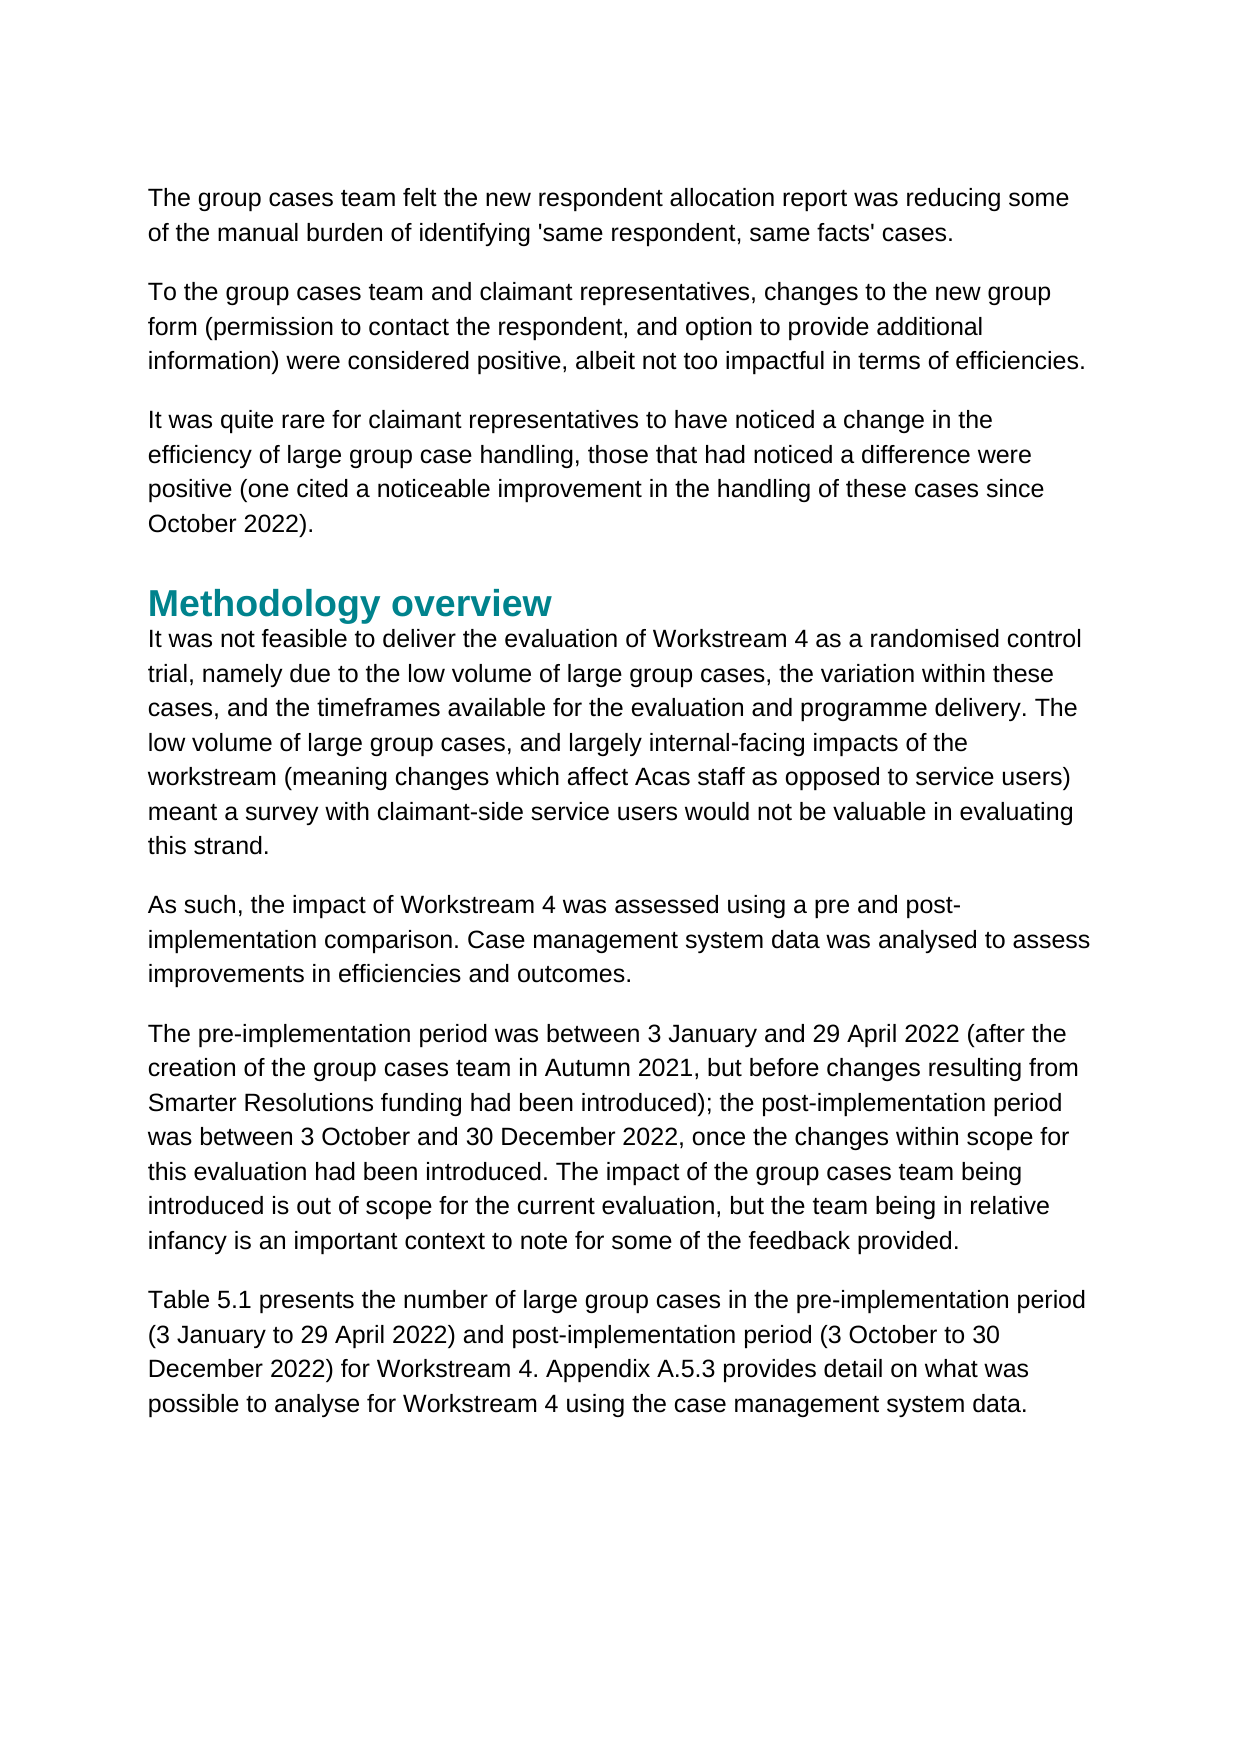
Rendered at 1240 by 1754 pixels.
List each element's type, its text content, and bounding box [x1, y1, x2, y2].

subtitle Methodology overview [148, 581, 1092, 624]
text As such, the impact of Workstream 4 was assessed using a pre and post-implementation comparison. Case management system data was analysed to assess improvements in efficiencies and outcomes. [148, 890, 1092, 988]
list The pre-implementation period was between 3 January and 29 April 2022 (after the creation of the group cases team in Autumn 2021, but before changes resulting from Smarter Resolutions funding had been introduced); the post-implementation period was between 3 October and 30 December 2022, once the changes within scope for this evaluation had been introduced. The impact of the group cases team being introduced is out of scope for the current evaluation, but the team being in relative infancy is an important context to note for some of the feedback provided. [148, 1019, 1092, 1254]
text The group cases team felt the new respondent allocation report was reducing some of the manual burden of identifying 'same respondent, same facts' cases. [148, 183, 1092, 246]
text It was quite rare for claimant representatives to have noticed a change in the efficiency of large group case handling, those that had noticed a difference were positive (one cited a noticeable improvement in the handling of these cases since October 2022). [148, 406, 1092, 538]
text Table 5.1 presents the number of large group cases in the pre-implementation period (3 January to 29 April 2022) and post-implementation period (3 October to 30 December 2022) for Workstream 4. Appendix A.5.3 provides detail on what was possible to analyse for Workstream 4 using the case management system data. [148, 1285, 1092, 1417]
text It was not feasible to deliver the evaluation of Workstream 4 as a randomised control trial, namely due to the low volume of large group cases, the variation within these cases, and the timeframes available for the evaluation and programme delivery. The low volume of large group cases, and largely internal-facing impacts of the workstream (meaning changes which affect Acas staff as opposed to service users) meant a survey with claimant-side service users would not be valuable in evaluating this strand. [148, 624, 1092, 860]
text To the group cases team and claimant representatives, changes to the new group form (permission to contact the respondent, and option to provide additional information) were considered positive, albeit not too impactful in terms of efficiencies. [148, 277, 1092, 375]
